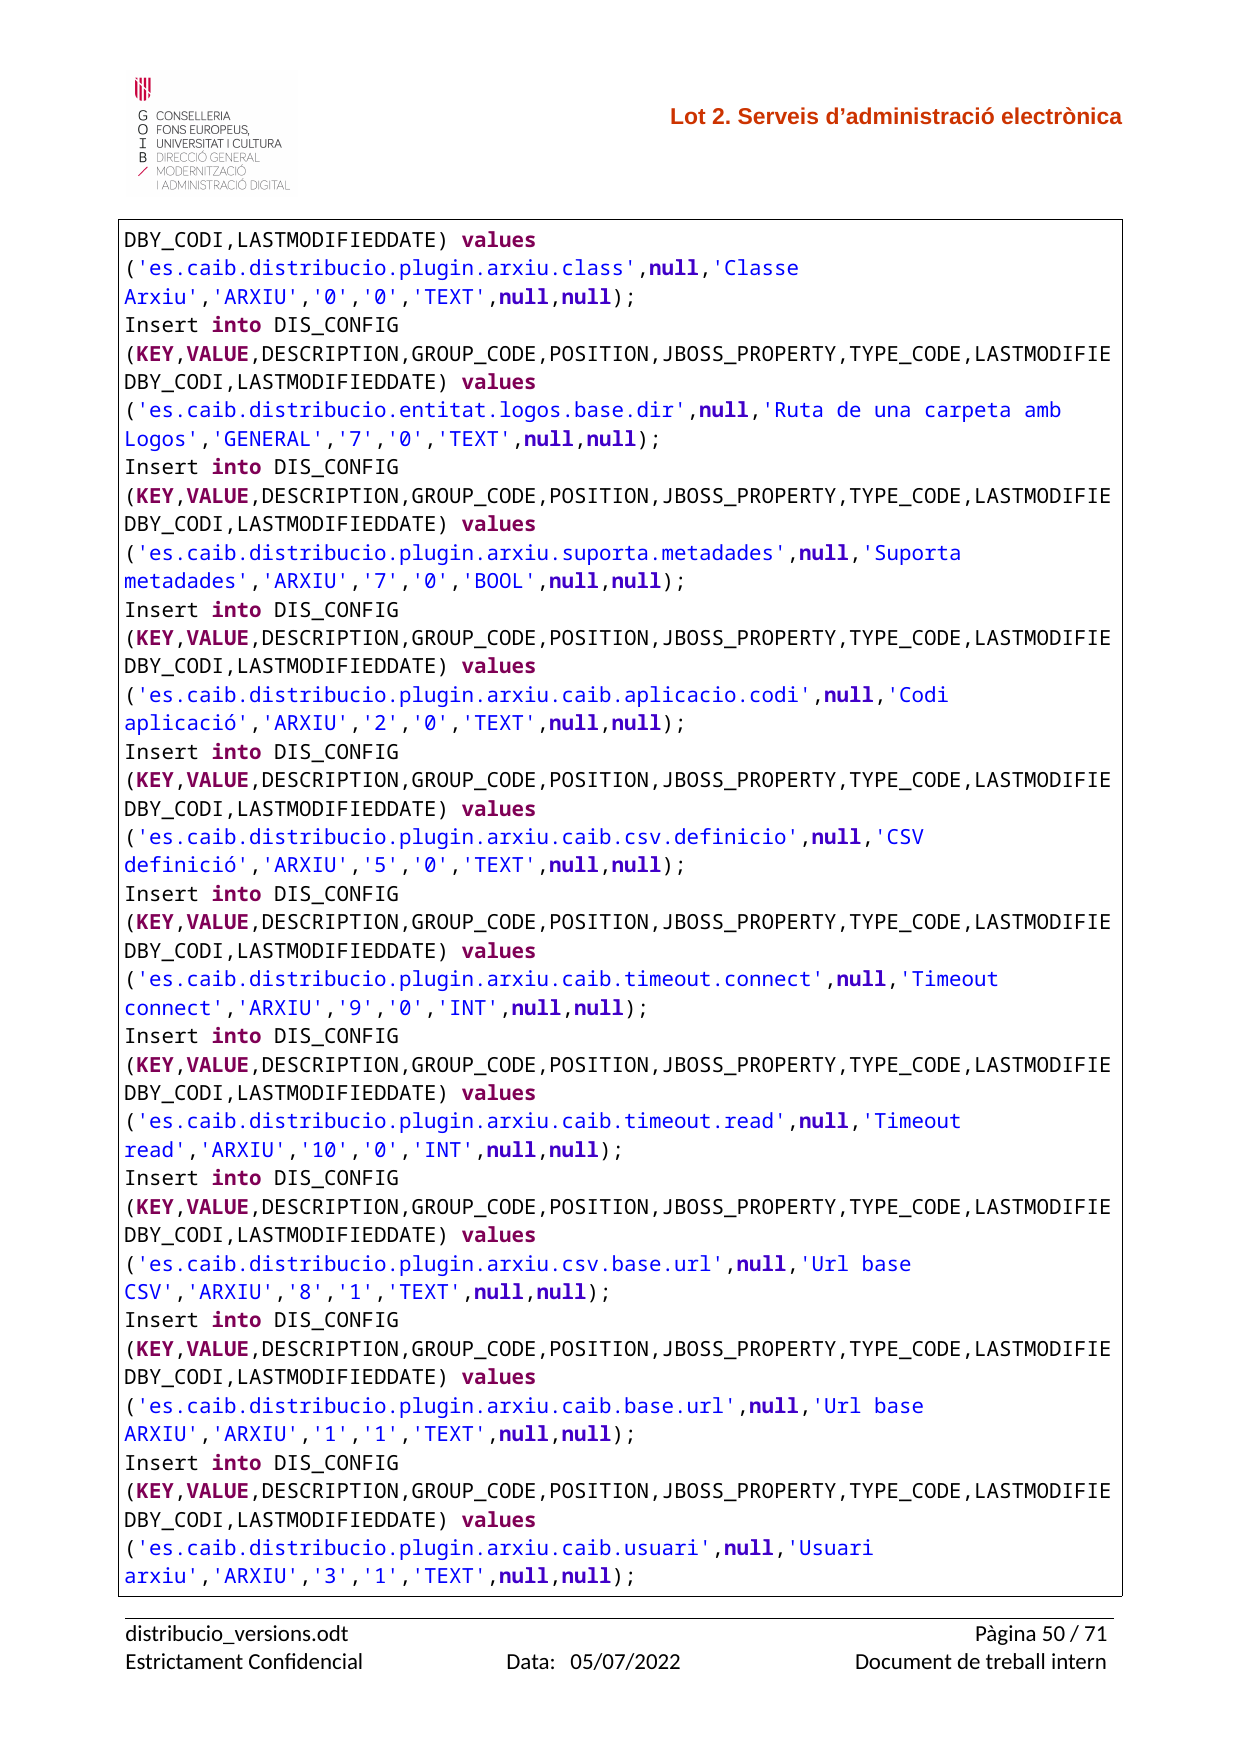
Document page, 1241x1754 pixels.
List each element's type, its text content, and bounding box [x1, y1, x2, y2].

picture [126, 70, 299, 197]
table_header DBY_CODI,LASTMODIFIEDDATE) values ('es.caib.distribucio.plugin.arxiu.class',null,'Classe Arxiu','ARXIU','0','0','TEXT',null,null); Insert into DIS_CONFIG (KEY,VALUE,DESCRIPTION,GROUP_CODE,POSITION,JBOSS_PROPERTY,TYPE_CODE,LASTMODIFIEDBY_CODI,LASTMODIFIEDDATE) values ('es.caib.distribucio.entitat.logos.base.dir',null,'Ruta de una carpeta amb Logos','GENERAL','7','0','TEXT',null,null); Insert into DIS_CONFIG (KEY,VALUE,DESCRIPTION,GROUP_CODE,POSITION,JBOSS_PROPERTY,TYPE_CODE,LASTMODIFIEDBY_CODI,LASTMODIFIEDDATE) values ('es.caib.distribucio.plugin.arxiu.suporta.metadades',null,'Suporta metadades','ARXIU','7','0','BOOL',null,null); Insert into DIS_CONFIG (KEY,VALUE,DESCRIPTION,GROUP_CODE,POSITION,JBOSS_PROPERTY,TYPE_CODE,LASTMODIFIEDBY_CODI,LASTMODIFIEDDATE) values ('es.caib.distribucio.plugin.arxiu.caib.aplicacio.codi',null,'Codi aplicació','ARXIU','2','0','TEXT',null,null); Insert into DIS_CONFIG (KEY,VALUE,DESCRIPTION,GROUP_CODE,POSITION,JBOSS_PROPERTY,TYPE_CODE,LASTMODIFIEDBY_CODI,LASTMODIFIEDDATE) values ('es.caib.distribucio.plugin.arxiu.caib.csv.definicio',null,'CSV definició','ARXIU','5','0','TEXT',null,null); Insert into DIS_CONFIG (KEY,VALUE,DESCRIPTION,GROUP_CODE,POSITION,JBOSS_PROPERTY,TYPE_CODE,LASTMODIFIEDBY_CODI,LASTMODIFIEDDATE) values ('es.caib.distribucio.plugin.arxiu.caib.timeout.connect',null,'Timeout connect','ARXIU','9','0','INT',null,null); Insert into DIS_CONFIG (KEY,VALUE,DESCRIPTION,GROUP_CODE,POSITION,JBOSS_PROPERTY,TYPE_CODE,LASTMODIFIEDBY_CODI,LASTMODIFIEDDATE) values ('es.caib.distribucio.plugin.arxiu.caib.timeout.read',null,'Timeout read','ARXIU','10','0','INT',null,null); Insert into DIS_CONFIG (KEY,VALUE,DESCRIPTION,GROUP_CODE,POSITION,JBOSS_PROPERTY,TYPE_CODE,LASTMODIFIEDBY_CODI,LASTMODIFIEDDATE) values ('es.caib.distribucio.plugin.arxiu.csv.base.url',null,'Url base CSV','ARXIU','8','1','TEXT',null,null); Insert into DIS_CONFIG (KEY,VALUE,DESCRIPTION,GROUP_CODE,POSITION,JBOSS_PROPERTY,TYPE_CODE,LASTMODIFIEDBY_CODI,LASTMODIFIEDDATE) values ('es.caib.distribucio.plugin.arxiu.caib.base.url',null,'Url base ARXIU','ARXIU','1','1','TEXT',null,null); Insert into DIS_CONFIG (KEY,VALUE,DESCRIPTION,GROUP_CODE,POSITION,JBOSS_PROPERTY,TYPE_CODE,LASTMODIFIEDBY_CODI,LASTMODIFIEDDATE) values ('es.caib.distribucio.plugin.arxiu.caib.usuari',null,'Usuari arxiu','ARXIU','3','1','TEXT',null,null); [119, 220, 1122, 1596]
